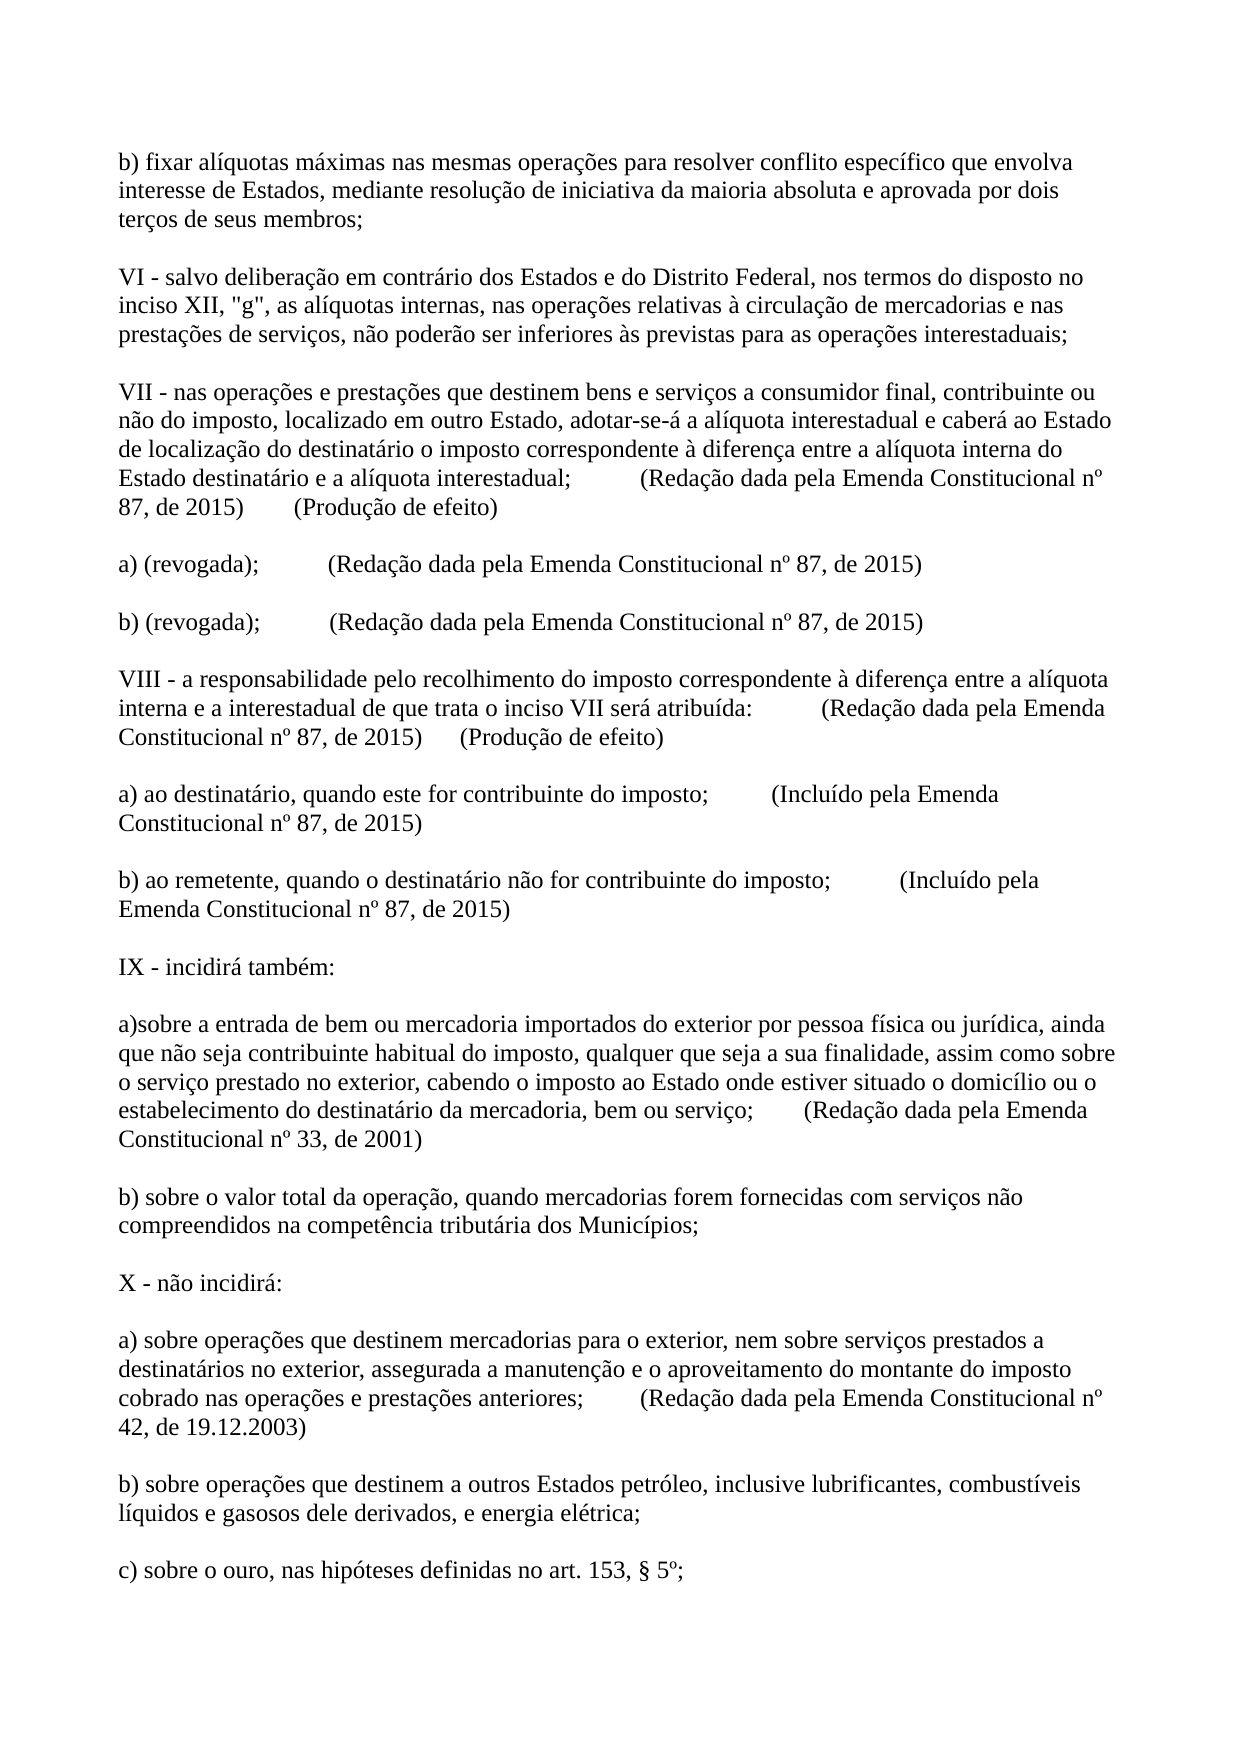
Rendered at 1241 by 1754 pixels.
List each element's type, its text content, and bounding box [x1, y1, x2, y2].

text IX - incidirá também: [118, 952, 1122, 981]
text b) sobre operações que destinem a outros Estados petróleo, inclusive lubrificantes, combustíveis líquidos e gasosos dele derivados, e energia elétrica; [118, 1469, 1122, 1527]
text X - não incidirá: [118, 1268, 1122, 1297]
text a) (revogada); (Redação dada pela Emenda Constitucional nº 87, de 2015) [118, 549, 1122, 578]
text b) (revogada); (Redação dada pela Emenda Constitucional nº 87, de 2015) [118, 607, 1122, 636]
text c) sobre o ouro, nas hipóteses definidas no art. 153, § 5º; [118, 1556, 1122, 1584]
text b) fixar alíquotas máximas nas mesmas operações para resolver conflito específico que envolva interesse de Estados, mediante resolução de iniciativa da maioria absoluta e aprovada por dois terços de seus membros; [118, 147, 1122, 233]
text a) sobre operações que destinem mercadorias para o exterior, nem sobre serviços prestados a destinatários no exterior, assegurada a manutenção e o aproveitamento do montante do imposto cobrado nas operações e prestações anteriores; (Redação dada pela Emenda Constitucional nº 42, de 19.12.2003) [118, 1326, 1122, 1441]
text b) sobre o valor total da operação, quando mercadorias forem fornecidas com serviços não compreendidos na competência tributária dos Municípios; [118, 1182, 1122, 1239]
text VII - nas operações e prestações que destinem bens e serviços a consumidor final, contribuinte ou não do imposto, localizado em outro Estado, adotar-se-á a alíquota interestadual e caberá ao Estado de localização do destinatário o imposto correspondente à diferença entre a alíquota interna do Estado destinatário e a alíquota interestadual; (Redação dada pela Emenda Constitucional nº 87, de 2015) (Produção de efeito) [118, 377, 1122, 521]
text a)sobre a entrada de bem ou mercadoria importados do exterior por pessoa física ou jurídica, ainda que não seja contribuinte habitual do imposto, qualquer que seja a sua finalidade, assim como sobre o serviço prestado no exterior, cabendo o imposto ao Estado onde estiver situado o domicílio ou o estabelecimento do destinatário da mercadoria, bem ou serviço; (Redação dada pela Emenda Constitucional nº 33, de 2001) [118, 1009, 1122, 1153]
text a) ao destinatário, quando este for contribuinte do imposto; (Incluído pela Emenda Constitucional nº 87, de 2015) [118, 779, 1122, 837]
text VIII - a responsabilidade pelo recolhimento do imposto correspondente à diferença entre a alíquota interna e a interestadual de que trata o inciso VII será atribuída: (Redação dada pela Emenda Constitucional nº 87, de 2015) (Produção de efeito) [118, 664, 1122, 751]
text VI - salvo deliberação em contrário dos Estados e do Distrito Federal, nos termos do disposto no inciso XII, "g", as alíquotas internas, nas operações relativas à circulação de mercadorias e nas prestações de serviços, não poderão ser inferiores às previstas para as operações interestaduais; [118, 262, 1122, 348]
text b) ao remetente, quando o destinatário não for contribuinte do imposto; (Incluído pela Emenda Constitucional nº 87, de 2015) [118, 866, 1122, 923]
